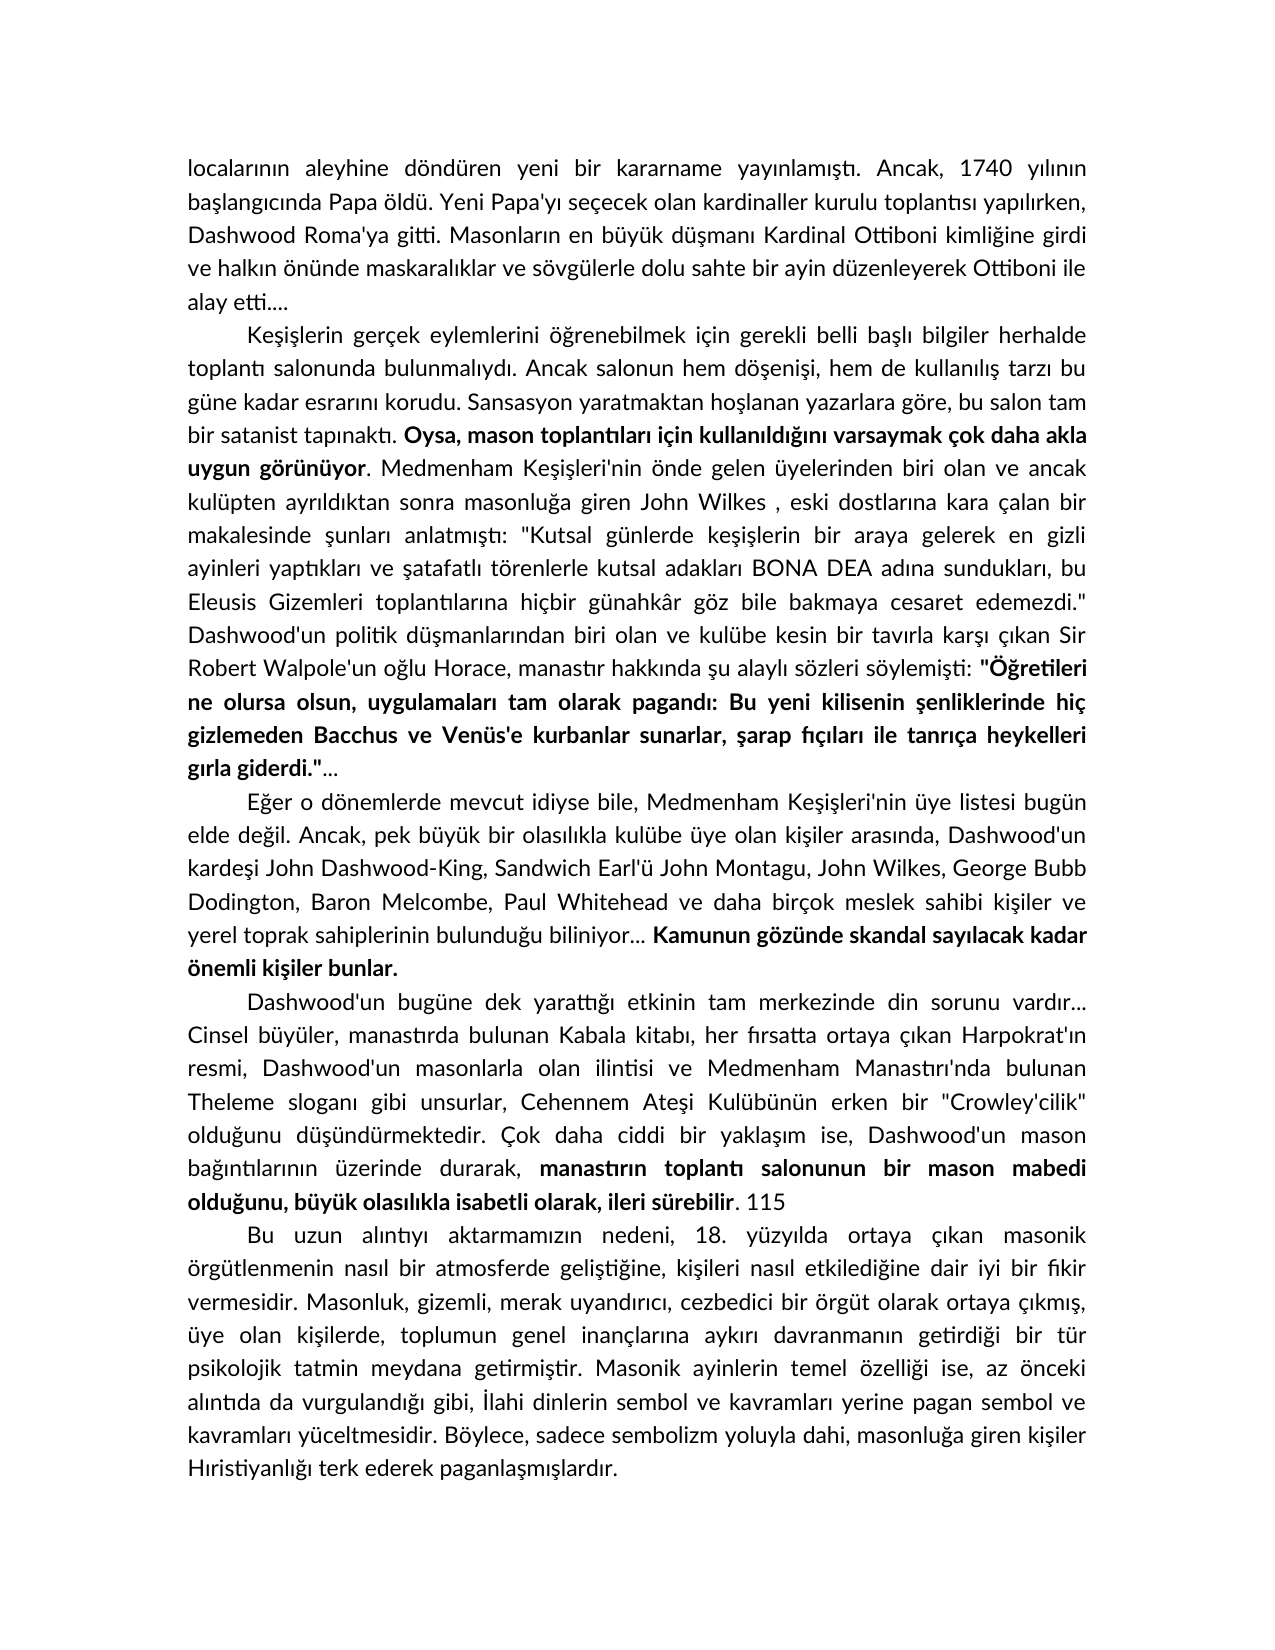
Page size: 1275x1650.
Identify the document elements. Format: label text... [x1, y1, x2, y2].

text Dashwood'un bugüne dek yarattığı etkinin tam merkezinde din sorunu vardır... Cinsel büyüler, manastırda bulunan Kabala kitabı, her fırsatta ortaya çıkan Harpokrat'ın resmi, Dashwood'un masonlarla olan ilintisi ve Medmenham Manastırı'nda bulunan Theleme sloganı gibi unsurlar, Cehennem Ateşi Kulübünün erken bir "Crowley'cilik" olduğunu düşündürmektedir. Çok daha ciddi bir yaklaşım ise, Dashwood'un mason bağıntılarının üzerinde durarak, manastırın toplantı salonunun bir mason mabedi olduğunu, büyük olasılıkla isabetli olarak, ileri sürebilir. 115 [187, 983, 1087, 1217]
text Bu uzun alıntıyı aktarmamızın nedeni, 18. yüzyılda ortaya çıkan masonik örgütlenmenin nasıl bir atmosferde geliştiğine, kişileri nasıl etkilediğine dair iyi bir fikir vermesidir. Masonluk, gizemli, merak uyandırıcı, cezbedici bir örgüt olarak ortaya çıkmış, üye olan kişilerde, toplumun genel inançlarına aykırı davranmanın getirdiği bir tür psikolojik tatmin meydana getirmiştir. Masonik ayinlerin temel özelliği ise, az önceki alıntıda da vurgulandığı gibi, İlahi dinlerin sembol ve kavramları yerine pagan sembol ve kavramları yüceltmesidir. Böylece, sadece sembolizm yoluyla dahi, masonluğa giren kişiler Hıristiyanlığı terk ederek paganlaşmışlardır. [187, 1217, 1087, 1483]
text Keşişlerin gerçek eylemlerini öğrenebilmek için gerekli belli başlı bilgiler herhalde toplantı salonunda bulunmalıydı. Ancak salonun hem döşenişi, hem de kullanılış tarzı bu güne kadar esrarını korudu. Sansasyon yaratmaktan hoşlanan yazarlara göre, bu salon tam bir satanist tapınaktı. Oysa, mason toplantıları için kullanıldığını varsaymak çok daha akla uygun görünüyor. Medmenham Keşişleri'nin önde gelen üyelerinden biri olan ve ancak kulüpten ayrıldıktan sonra masonluğa giren John Wilkes , eski dostlarına kara çalan bir makalesinde şunları anlatmıştı: "Kutsal günlerde keşişlerin bir araya gelerek en gizli ayinleri yaptıkları ve şatafatlı törenlerle kutsal adakları BONA DEA adına sundukları, bu Eleusis Gizemleri toplantılarına hiçbir günahkâr göz bile bakmaya cesaret edemezdi." Dashwood'un politik düşmanlarından biri olan ve kulübe kesin bir tavırla karşı çıkan Sir Robert Walpole'un oğlu Horace, manastır hakkında şu alaylı sözleri söylemişti: "Öğretileri ne olursa olsun, uygulamaları tam olarak pagandı: Bu yeni kilisenin şenliklerinde hiç gizlemeden Bacchus ve Venüs'e kurbanlar sunarlar, şarap fıçıları ile tanrıça heykelleri gırla giderdi."... [187, 317, 1087, 783]
text Eğer o dönemlerde mevcut idiyse bile, Medmenham Keşişleri'nin üye listesi bugün elde değil. Ancak, pek büyük bir olasılıkla kulübe üye olan kişiler arasında, Dashwood'un kardeşi John Dashwood-King, Sandwich Earl'ü John Montagu, John Wilkes, George Bubb Dodington, Baron Melcombe, Paul Whitehead ve daha birçok meslek sahibi kişiler ve yerel toprak sahiplerinin bulunduğu biliniyor... Kamunun gözünde skandal sayılacak kadar önemli kişiler bunlar. [187, 783, 1087, 983]
text localarının aleyhine döndüren yeni bir kararname yayınlamıştı. Ancak, 1740 yılının başlangıcında Papa öldü. Yeni Papa'yı seçecek olan kardinaller kurulu toplantısı yapılırken, Dashwood Roma'ya gitti. Masonların en büyük düşmanı Kardinal Ottiboni kimliğine girdi ve halkın önünde maskaralıklar ve sövgülerle dolu sahte bir ayin düzenleyerek Ottiboni ile alay etti.... [187, 150, 1087, 317]
